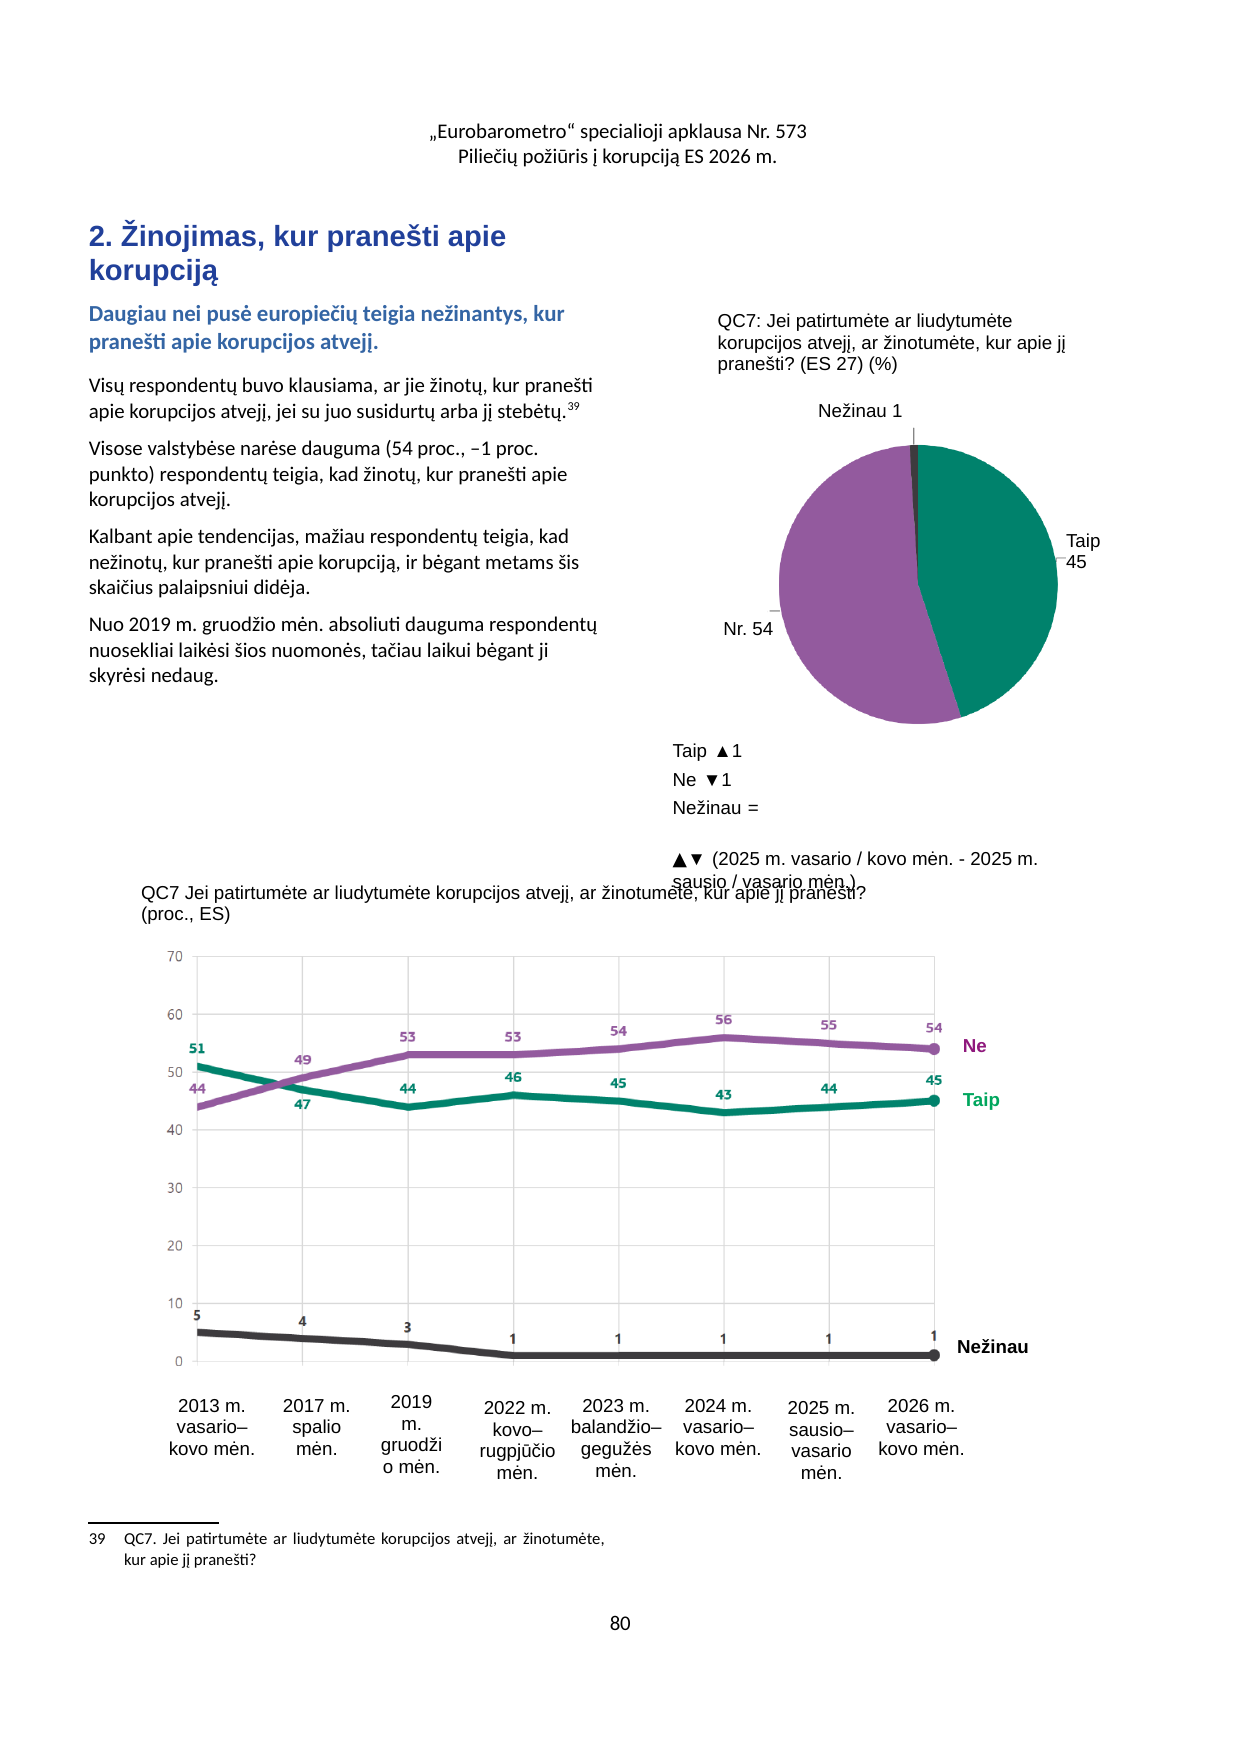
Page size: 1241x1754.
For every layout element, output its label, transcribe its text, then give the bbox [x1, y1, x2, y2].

text Nuo 2019 m. gruodžio mėn. absoliuti dauguma respondentų nuosekliai laikėsi šios nuomonės, tačiau laikui bėgant ji skyrėsi nedaug. [88, 612, 605, 688]
text Kalbant apie tendencijas, mažiau respondentų teigia, kad nežinotų, kur pranešti apie korupciją, ir bėgant metams šis skaičius palaipsniui didėja. [88, 523, 605, 600]
text Daugiau nei pusė europiečių teigia nežinantys, kur pranešti apie korupcijos atvejį. [88, 299, 605, 355]
picture [767, 427, 1066, 726]
text QC7. Jei patirtumėte ar liudytumėte korupcijos atvejį, ar žinotumėte, kur apie jį pranešti? [88, 1529, 605, 1569]
picture [148, 933, 949, 1366]
subtitle 2. Žinojimas, kur pranešti apie korupciją [88, 219, 605, 286]
text Visose valstybėse narėse dauguma (54 proc., –1 proc. punkto) respondentų teigia, kad žinotų, kur pranešti apie korupcijos atvejį. [88, 435, 605, 512]
text Visų respondentų buvo klausiama, ar jie žinotų, kur pranešti apie korupcijos atvejį, jei su juo susidurtų arba jį stebėtų. [88, 373, 605, 423]
